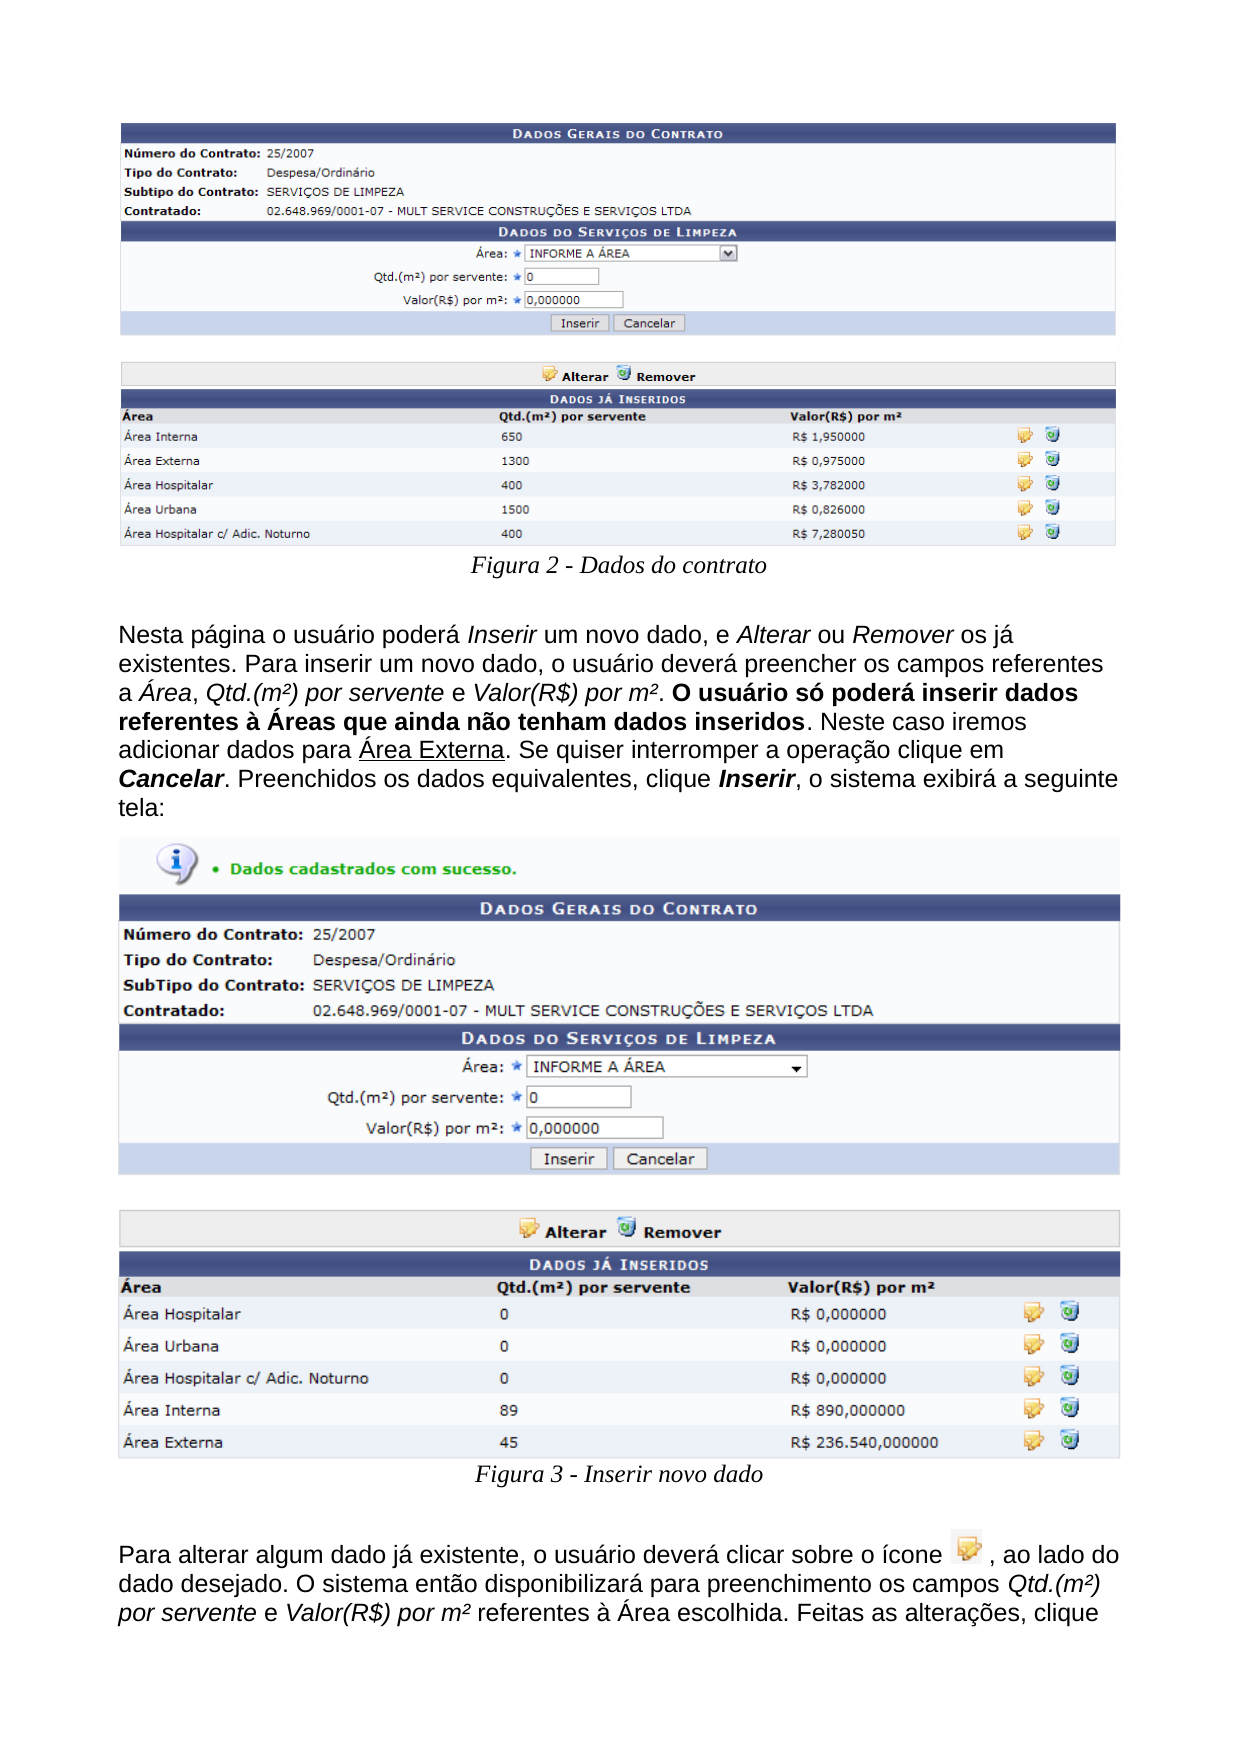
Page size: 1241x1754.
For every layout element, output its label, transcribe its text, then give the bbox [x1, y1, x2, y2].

picture [118, 834, 1123, 1460]
text Figura 3 - Inserir novo dado [118, 1460, 1122, 1488]
text Figura 2 - Dados do contrato [118, 551, 1122, 579]
picture [950, 1529, 982, 1564]
text Para alterar algum dado já existente, o usuário deverá clicar sobre o ícone , ao lado do dado desejado. O sistema então disponibilizará para preenchimento os campos Qtd.(m²) por servente e Valor(R$) por m² referentes à Área escolhida. Feitas as alterações, clique [118, 1529, 1122, 1626]
picture [118, 118, 1123, 551]
text Nesta página o usuário poderá Inserir um novo dado, e Alterar ou Remover os já existentes. Para inserir um novo dado, o usuário deverá preencher os campos referentes a Área, Qtd.(m²) por servente e Valor(R$) por m². O usuário só poderá inserir dados referentes à Áreas que ainda não tenham dados inseridos. Neste caso iremos adicionar dados para Área Externa. Se quiser interromper a operação clique em Cancelar. Preenchidos os dados equivalentes, clique Inserir, o sistema exibirá a seguinte tela: [118, 620, 1122, 822]
